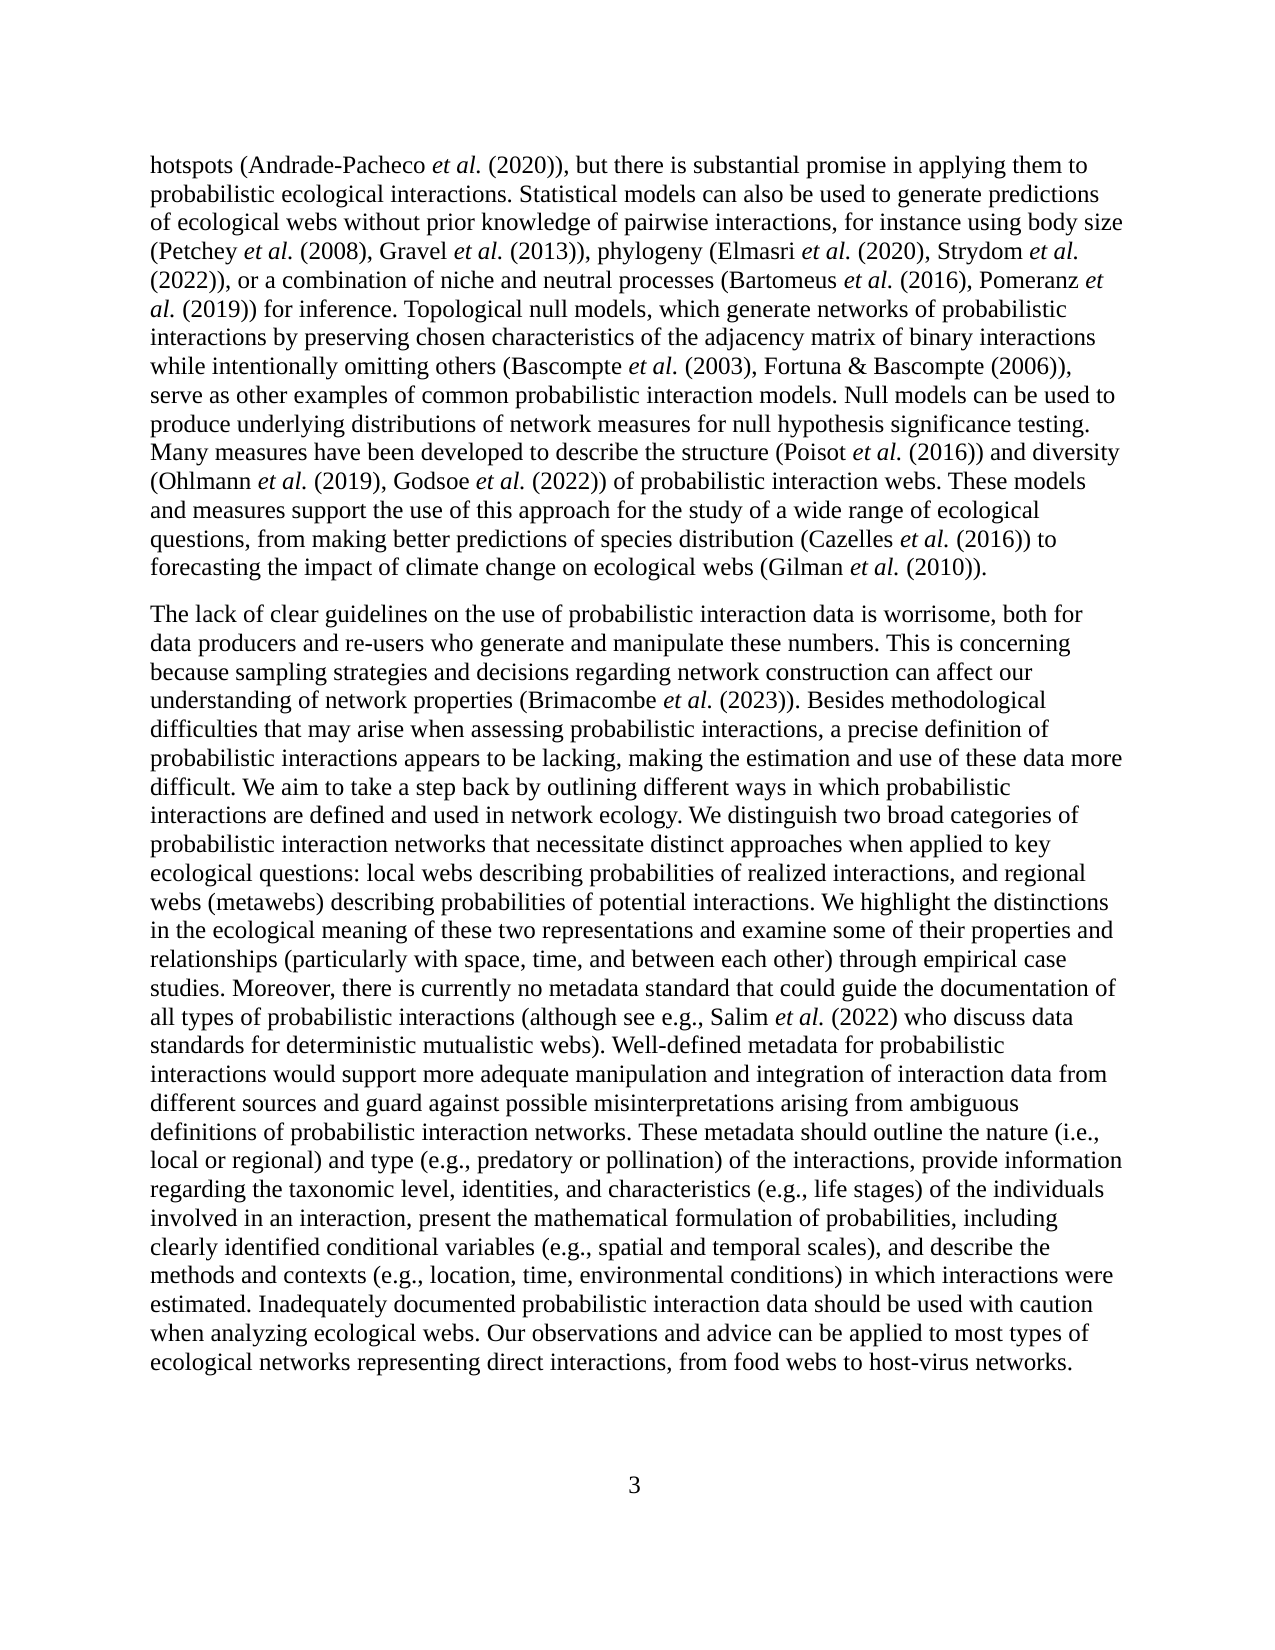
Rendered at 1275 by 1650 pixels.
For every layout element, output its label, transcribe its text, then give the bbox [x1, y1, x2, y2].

text The lack of clear guidelines on the use of probabilistic interaction data is worrisome, both for data producers and re-users who generate and manipulate these numbers. This is concerning because sampling strategies and decisions regarding network construction can affect our understanding of network properties (Brimacombe et al. (2023)). Besides methodological difficulties that may arise when assessing probabilistic interactions, a precise definition of probabilistic interactions appears to be lacking, making the estimation and use of these data more difficult. We aim to take a step back by outlining different ways in which probabilistic interactions are defined and used in network ecology. We distinguish two broad categories of probabilistic interaction networks that necessitate distinct approaches when applied to key ecological questions: local webs describing probabilities of realized interactions, and regional webs (metawebs) describing probabilities of potential interactions. We highlight the distinctions in the ecological meaning of these two representations and examine some of their properties and relationships (particularly with space, time, and between each other) through empirical case studies. Moreover, there is currently no metadata standard that could guide the documentation of all types of probabilistic interactions (although see e.g., Salim et al. (2022) who discuss data standards for deterministic mutualistic webs). Well-defined metadata for probabilistic interactions would support more adequate manipulation and integration of interaction data from different sources and guard against possible misinterpretations arising from ambiguous definitions of probabilistic interaction networks. These metadata should outline the nature (i.e., local or regional) and type (e.g., predatory or pollination) of the interactions, provide information regarding the taxonomic level, identities, and characteristics (e.g., life stages) of the individuals involved in an interaction, present the mathematical formulation of probabilities, including clearly identified conditional variables (e.g., spatial and temporal scales), and describe the methods and contexts (e.g., location, time, environmental conditions) in which interactions were estimated. Inadequately documented probabilistic interaction data should be used with caution when analyzing ecological webs. Our observations and advice can be applied to most types of ecological networks representing direct interactions, from food webs to host-virus networks. [150, 599, 1125, 1375]
text hotspots (Andrade-Pacheco et al. (2020)), but there is substantial promise in applying them to probabilistic ecological interactions. Statistical models can also be used to generate predictions of ecological webs without prior knowledge of pairwise interactions, for instance using body size (Petchey et al. (2008), Gravel et al. (2013)), phylogeny (Elmasri et al. (2020), Strydom et al. (2022)), or a combination of niche and neutral processes (Bartomeus et al. (2016), Pomeranz et al. (2019)) for inference. Topological null models, which generate networks of probabilistic interactions by preserving chosen characteristics of the adjacency matrix of binary interactions while intentionally omitting others (Bascompte et al. (2003), Fortuna & Bascompte (2006)), serve as other examples of common probabilistic interaction models. Null models can be used to produce underlying distributions of network measures for null hypothesis significance testing. Many measures have been developed to describe the structure (Poisot et al. (2016)) and diversity (Ohlmann et al. (2019), Godsoe et al. (2022)) of probabilistic interaction webs. These models and measures support the use of this approach for the study of a wide range of ecological questions, from making better predictions of species distribution (Cazelles et al. (2016)) to forecasting the impact of climate change on ecological webs (Gilman et al. (2010)). [150, 150, 1125, 581]
